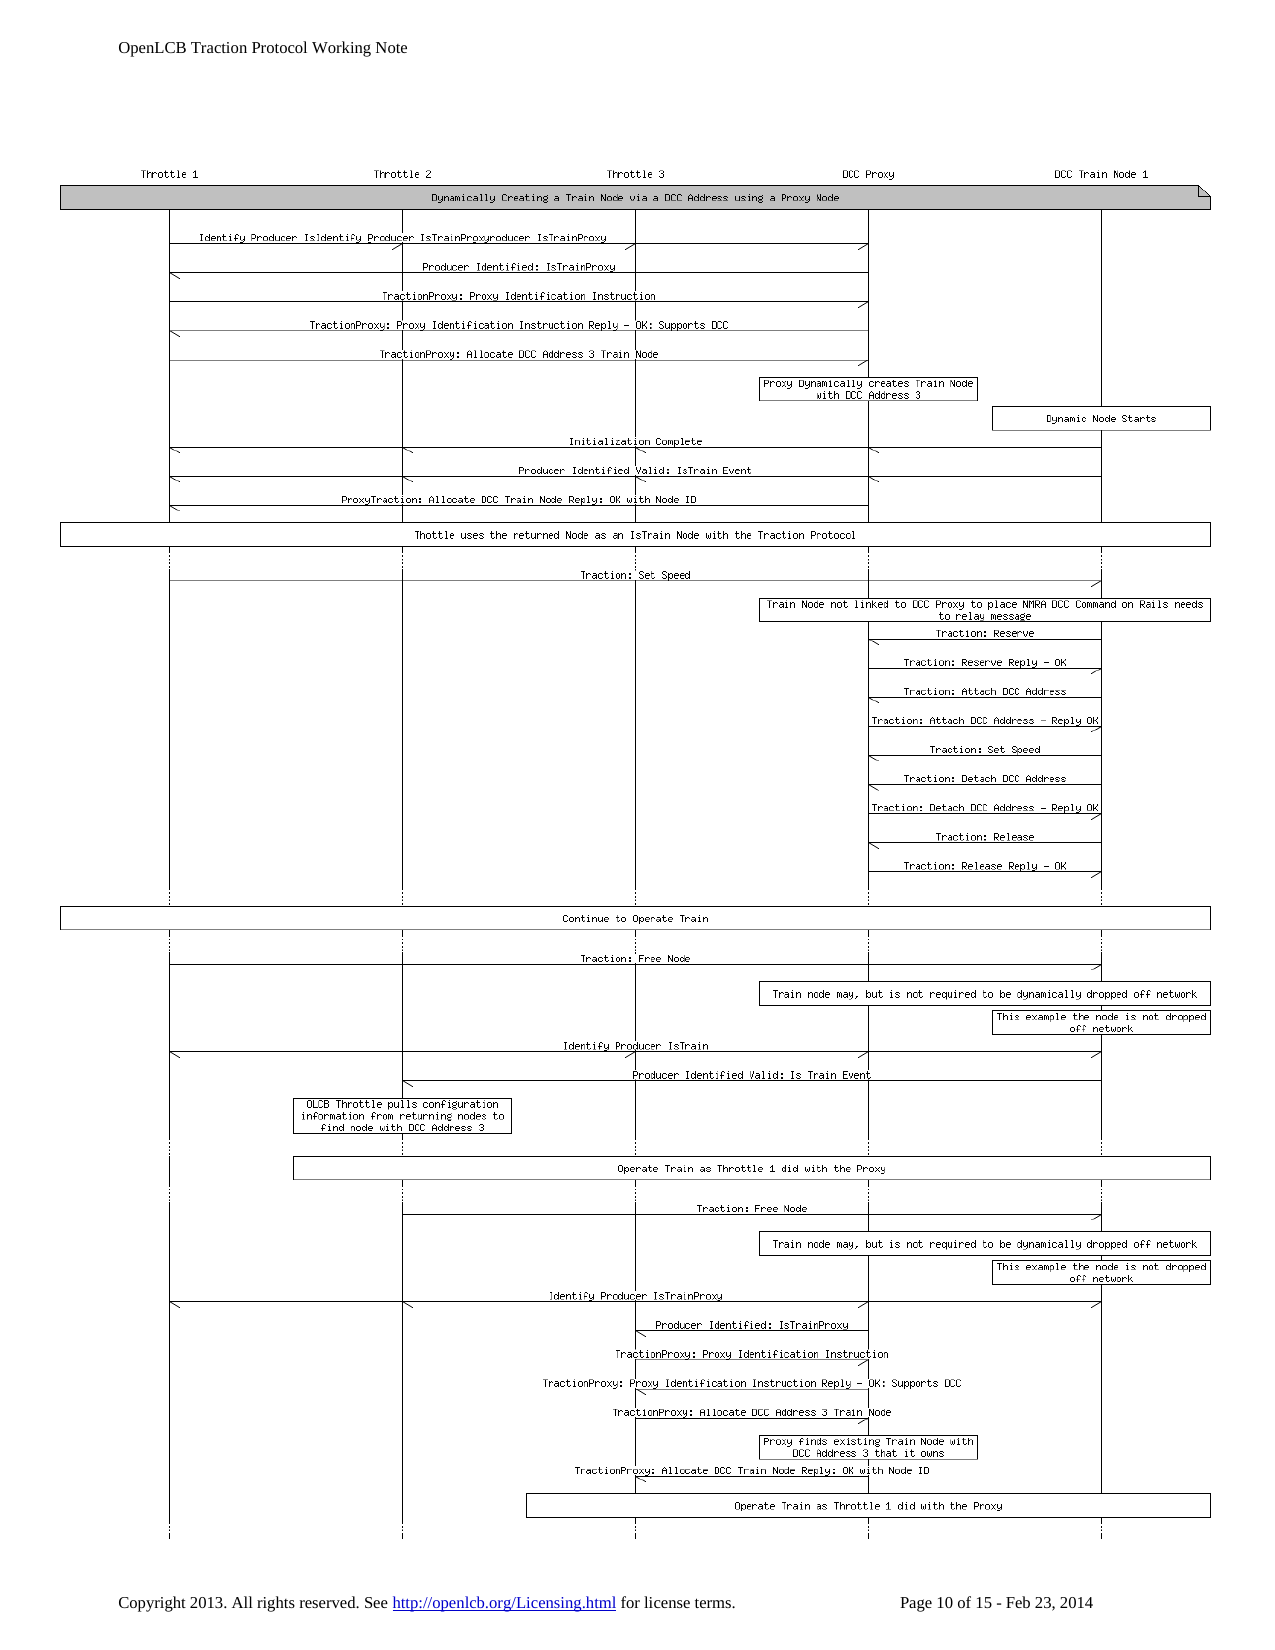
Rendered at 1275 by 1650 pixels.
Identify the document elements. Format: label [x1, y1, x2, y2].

picture [52, 162, 1217, 1539]
